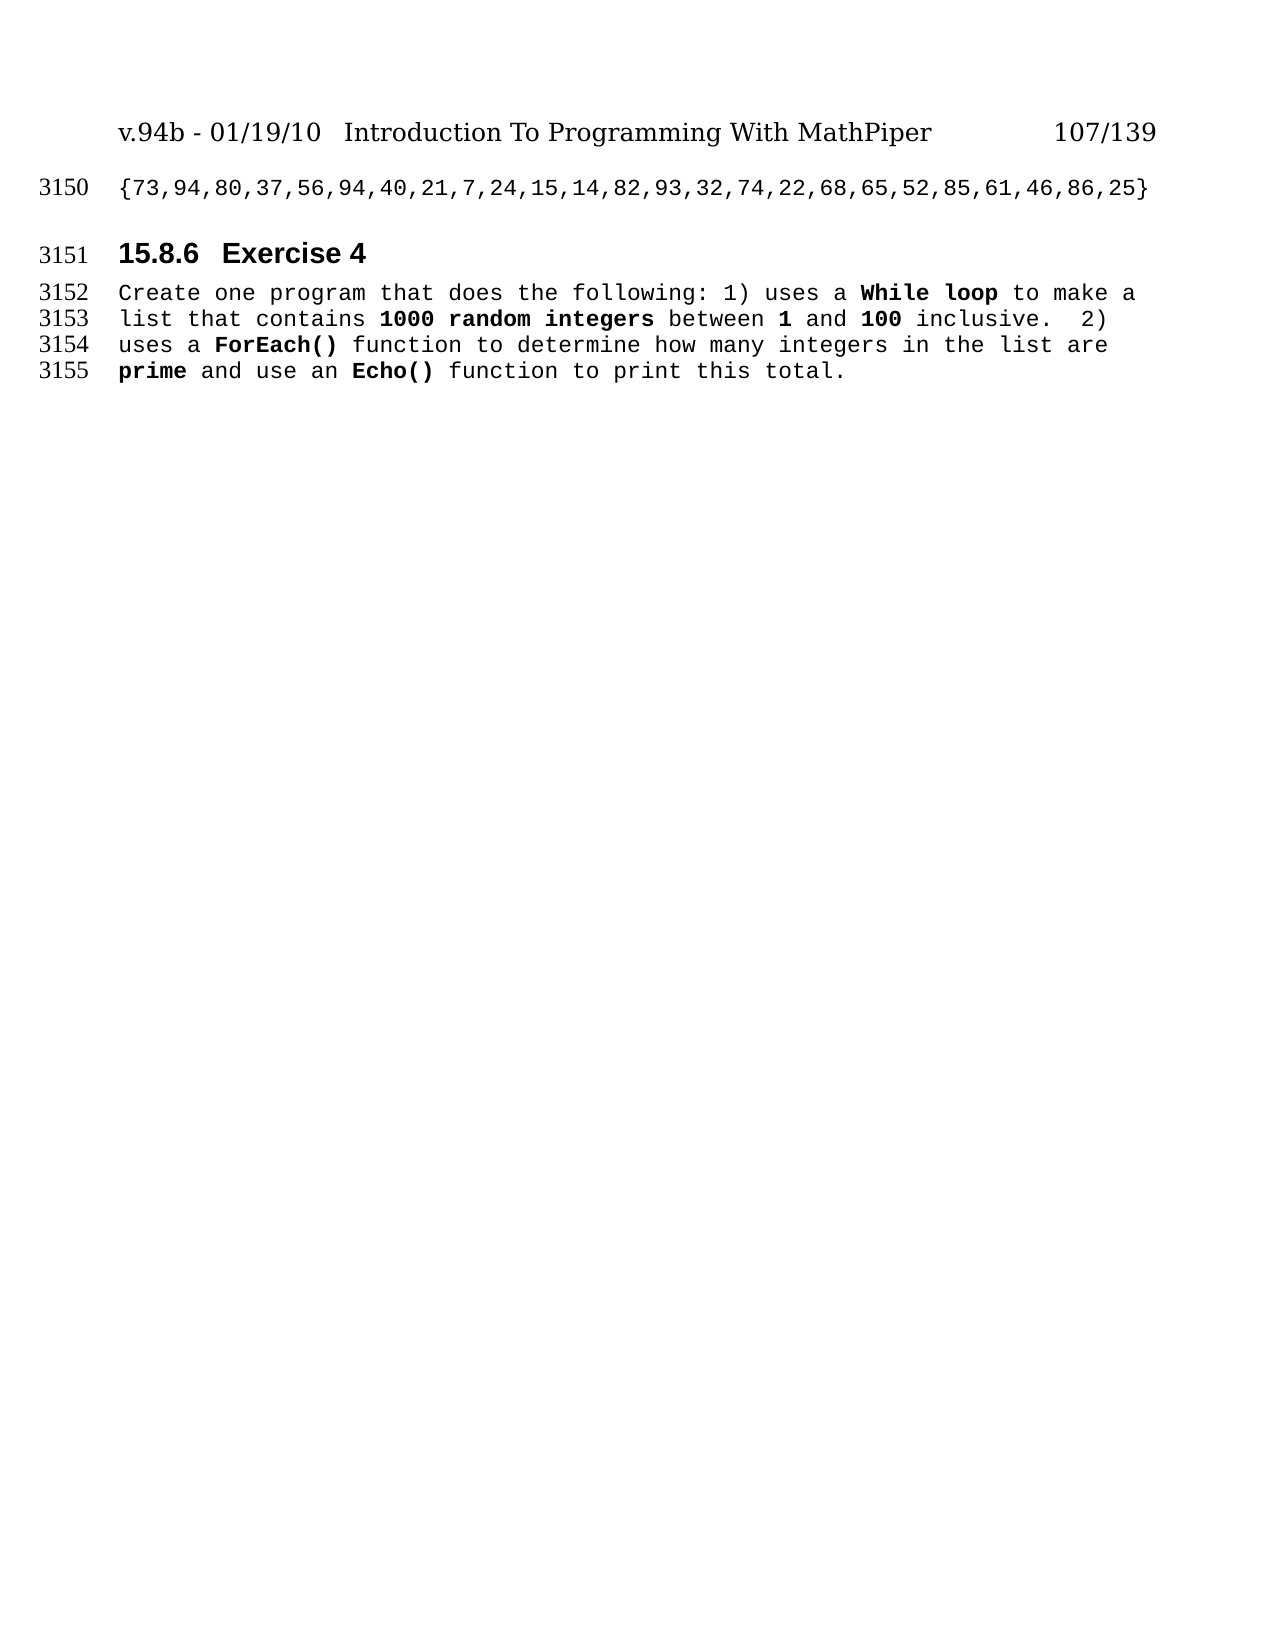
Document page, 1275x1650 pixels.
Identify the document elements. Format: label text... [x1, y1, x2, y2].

text Create one program that does the following: 1) uses a While loop to make a list that contains 1000 random integers between 1 and 100 inclusive. 2) uses a ForEach() function to determine how many integers in the list are prime and use an Echo() function to print this total. [118, 281, 1157, 385]
subtitle Exercise 4 [118, 236, 1157, 269]
text {73,94,80,37,56,94,40,21,7,24,15,14,82,93,32,74,22,68,65,52,85,61,46,86,25} [118, 177, 1157, 203]
